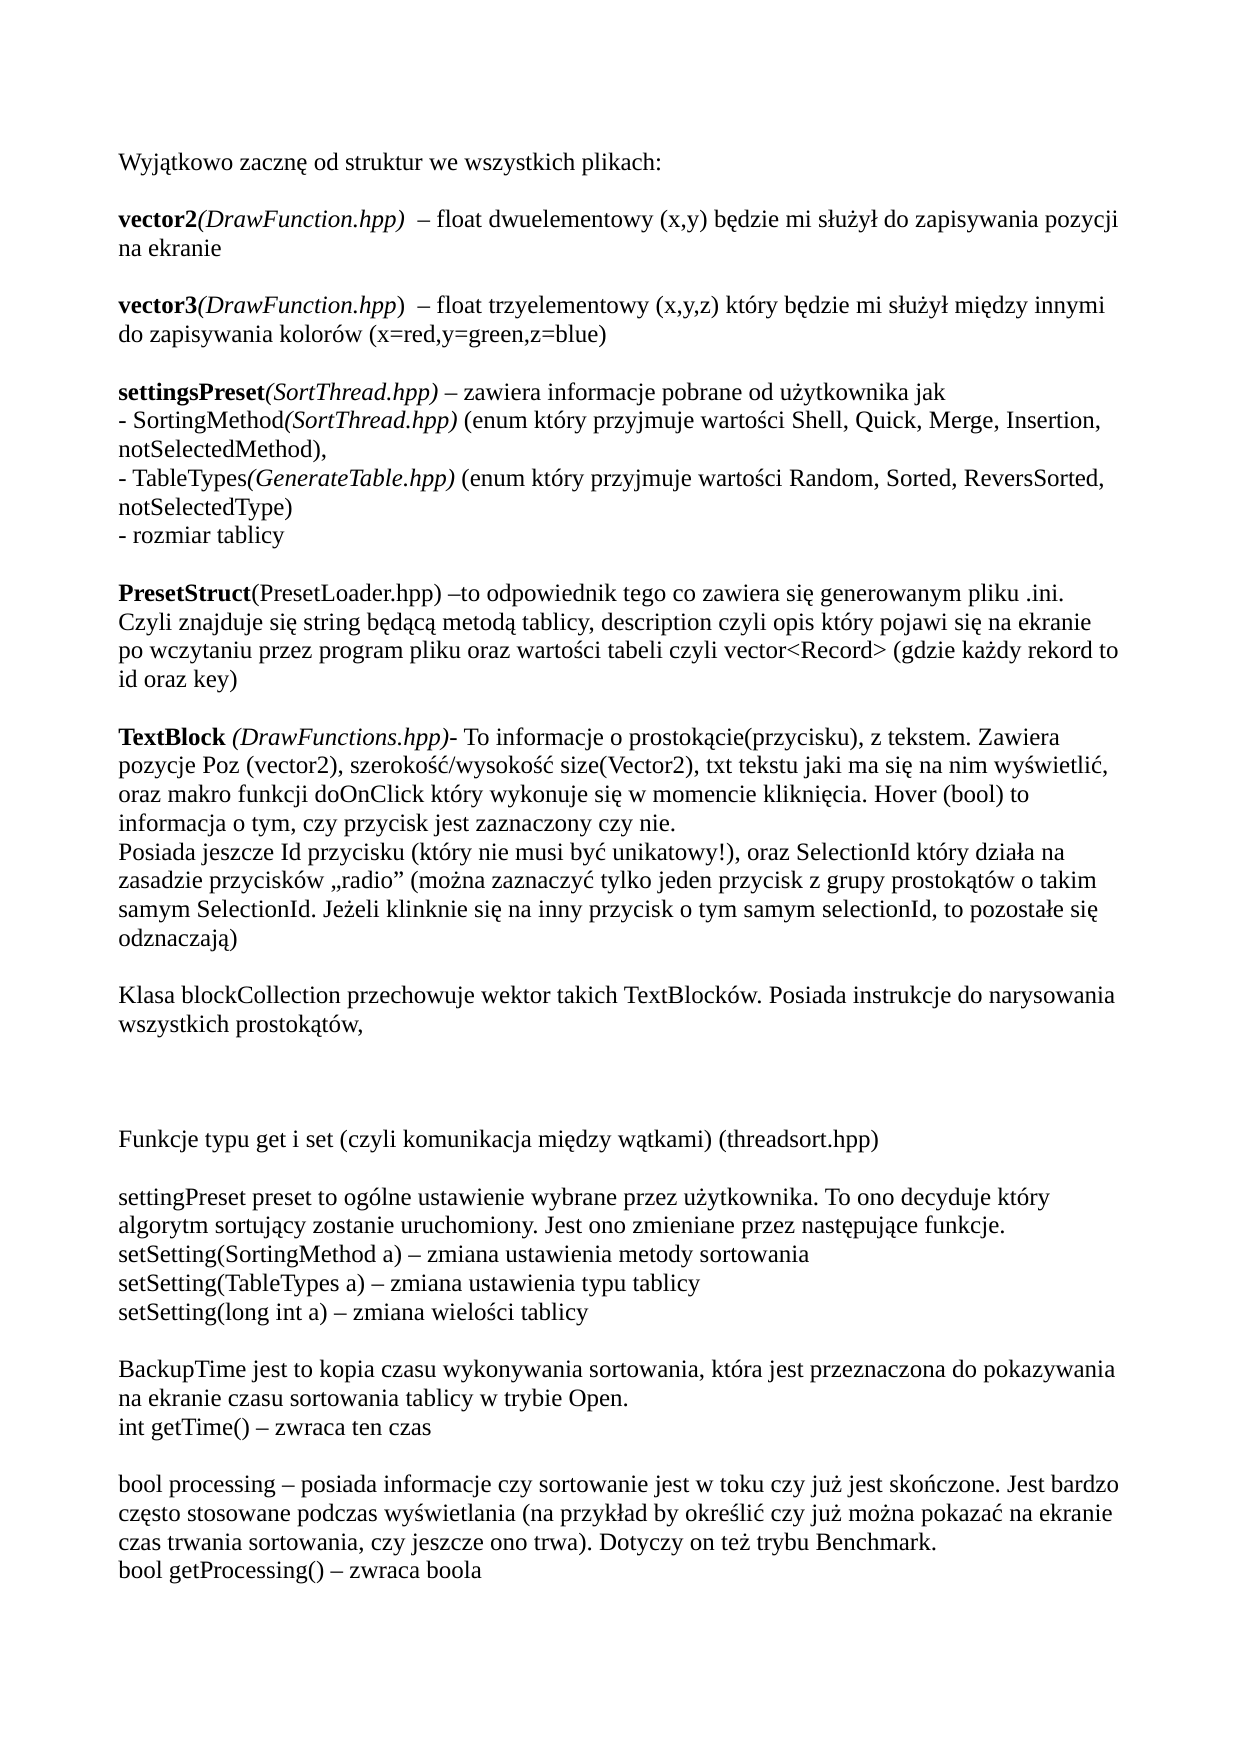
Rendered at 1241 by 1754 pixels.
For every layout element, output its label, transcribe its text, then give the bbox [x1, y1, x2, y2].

text BackupTime jest to kopia czasu wykonywania sortowania, która jest przeznaczona do pokazywania na ekranie czasu sortowania tablicy w trybie Open. [118, 1354, 1122, 1412]
text TextBlock (DrawFunctions.hpp)- To informacje o prostokącie(przycisku), z tekstem. Zawiera pozycje Poz (vector2), szerokość/wysokość size(Vector2), txt tekstu jaki ma się na nim wyświetlić, oraz makro funkcji doOnClick który wykonuje się w momencie kliknięcia. Hover (bool) to informacja o tym, czy przycisk jest zaznaczony czy nie. [118, 722, 1122, 837]
text - SortingMethod(SortThread.hpp) (enum który przyjmuje wartości Shell, Quick, Merge, Insertion, notSelectedMethod), [118, 406, 1122, 463]
text - TableTypes(GenerateTable.hpp) (enum który przyjmuje wartości Random, Sorted, ReversSorted, notSelectedType) [118, 463, 1122, 521]
text Posiada jeszcze Id przycisku (który nie musi być unikatowy!), oraz SelectionId który działa na zasadzie przycisków „radio” (można zaznaczyć tylko jeden przycisk z grupy prostokątów o takim samym SelectionId. Jeżeli klinknie się na inny przycisk o tym samym selectionId, to pozostałe się odznaczają) [118, 837, 1122, 952]
text vector3(DrawFunction.hpp) – float trzyelementowy (x,y,z) który będzie mi służył między innymi do zapisywania kolorów (x=red,y=green,z=blue) [118, 291, 1122, 348]
text - rozmiar tablicy [118, 521, 1122, 549]
text bool processing – posiada informacje czy sortowanie jest w toku czy już jest skończone. Jest bardzo często stosowane podczas wyświetlania (na przykład by określić czy już można pokazać na ekranie czas trwania sortowania, czy jeszcze ono trwa). Dotyczy on też trybu Benchmark. [118, 1469, 1122, 1556]
text vector2(DrawFunction.hpp) – float dwuelementowy (x,y) będzie mi służył do zapisywania pozycji na ekranie [118, 204, 1122, 262]
text settingPreset preset to ogólne ustawienie wybrane przez użytkownika. To ono decyduje który algorytm sortujący zostanie uruchomiony. Jest ono zmieniane przez następujące funkcje. [118, 1182, 1122, 1239]
text Klasa blockCollection przechowuje wektor takich TextBlocków. Posiada instrukcje do narysowania wszystkich prostokątów, [118, 981, 1122, 1038]
text Funkcje typu get i set (czyli komunikacja między wątkami) (threadsort.hpp) [118, 1124, 1122, 1153]
text setSetting(long int a) – zmiana wielości tablicy [118, 1297, 1122, 1326]
text int getTime() – zwraca ten czas [118, 1412, 1122, 1441]
text PresetStruct(PresetLoader.hpp) –to odpowiednik tego co zawiera się generowanym pliku .ini. Czyli znajduje się string będącą metodą tablicy, description czyli opis który pojawi się na ekranie po wczytaniu przez program pliku oraz wartości tabeli czyli vector<Record> (gdzie każdy rekord to id oraz key) [118, 578, 1122, 693]
text bool getProcessing() – zwraca boola [118, 1556, 1122, 1584]
text setSetting(TableTypes a) – zmiana ustawienia typu tablicy [118, 1268, 1122, 1297]
text setSetting(SortingMethod a) – zmiana ustawienia metody sortowania [118, 1239, 1122, 1268]
text Wyjątkowo zacznę od struktur we wszystkich plikach: [118, 147, 1122, 176]
text settingsPreset(SortThread.hpp) – zawiera informacje pobrane od użytkownika jak [118, 377, 1122, 406]
